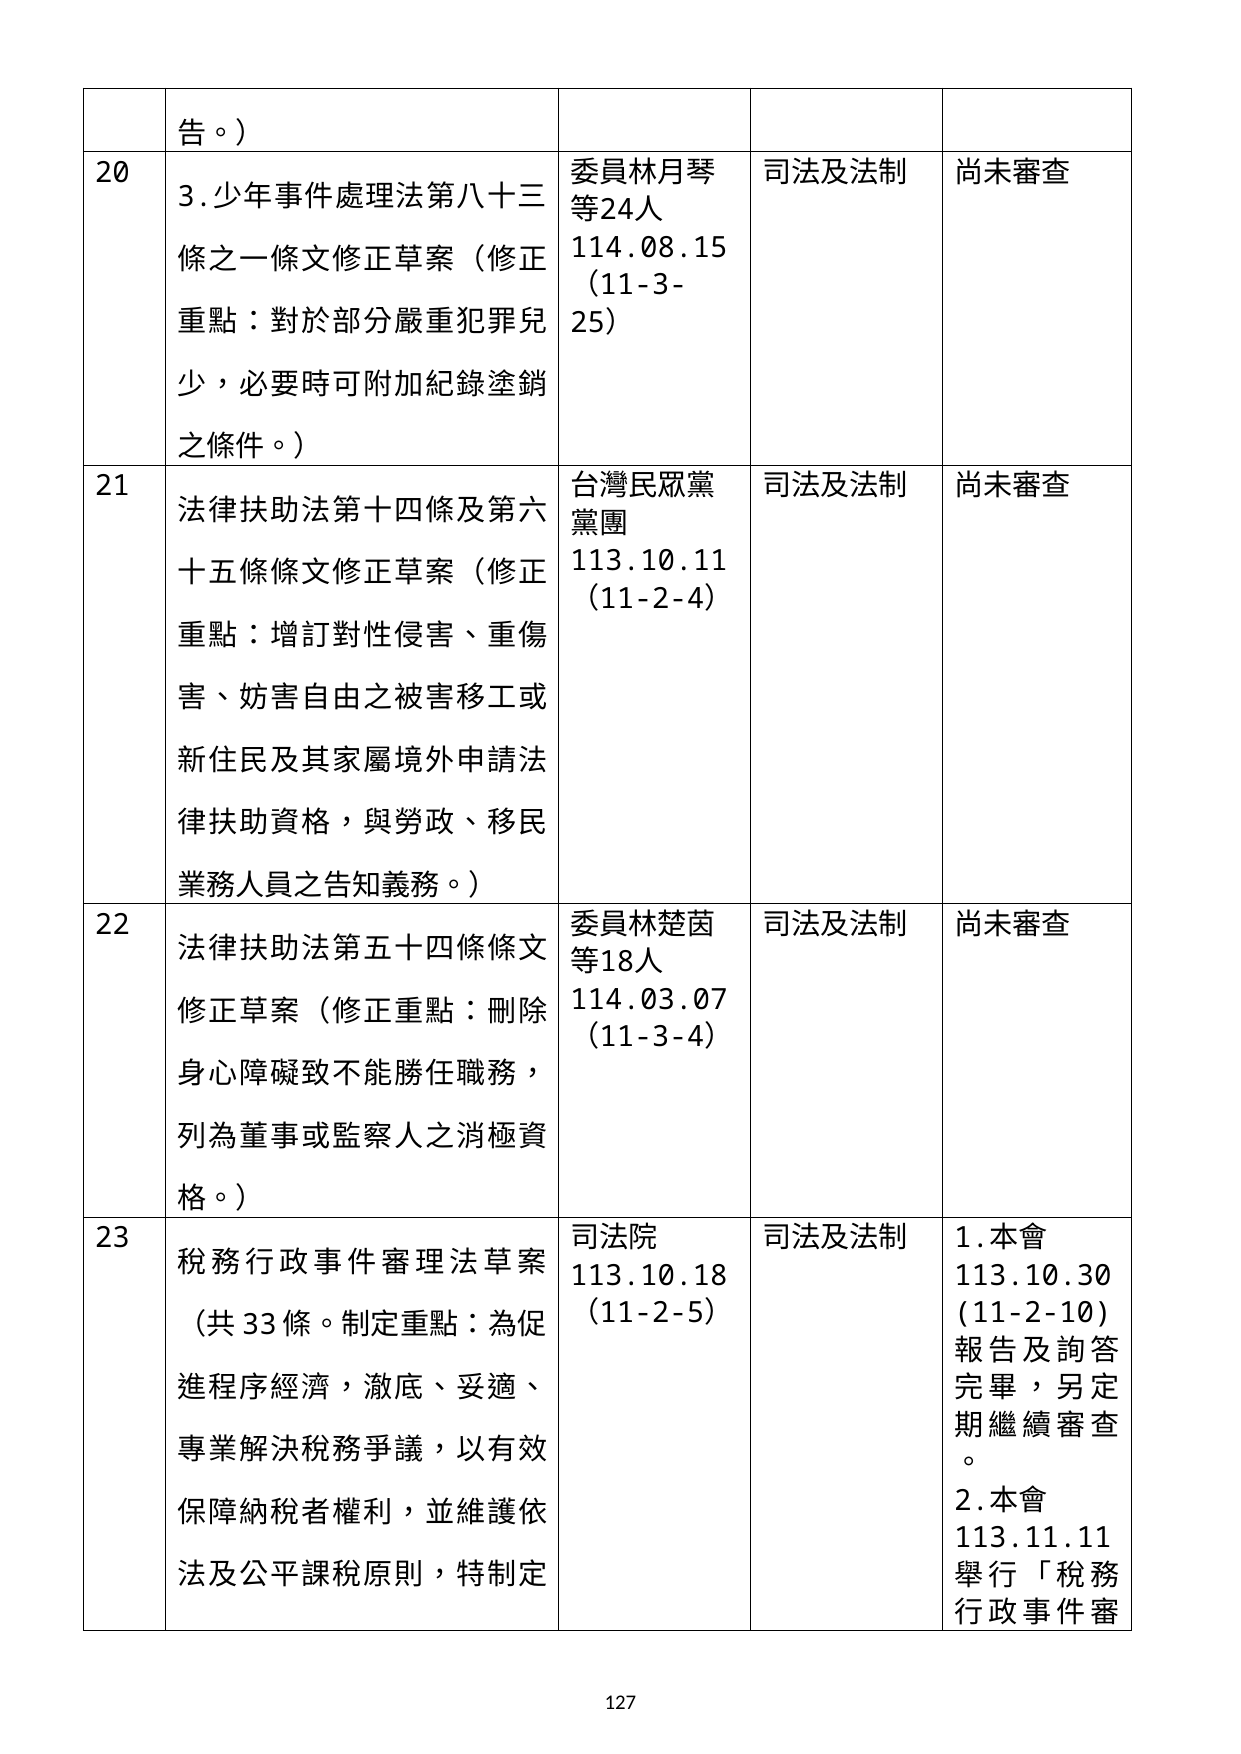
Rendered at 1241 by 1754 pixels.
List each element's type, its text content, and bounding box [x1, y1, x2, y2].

table_cell 司法及法制 [751, 1218, 942, 1630]
table_cell 司法院 113.10.18 （11-2-5） [559, 1218, 750, 1630]
table_cell 20 [84, 152, 165, 465]
table_cell 台灣民眾黨黨團 113.10.11 （11-2-4） [559, 466, 750, 903]
table_cell 委員林月琴 等24人 114.08.15 （11-3-25） [559, 152, 750, 465]
table_cell 23 [84, 1218, 165, 1630]
table_cell 告。） [166, 89, 558, 151]
table_cell 21 [84, 466, 165, 903]
table_cell [751, 89, 942, 151]
table_cell 委員林楚茵 等18人 114.03.07 （11-3-4） [559, 904, 750, 1217]
table_cell 法律扶助法第十四條及第六十五條條文修正草案（修正重點：增訂對性侵害、重傷害、妨害自由之被害移工或新住民及其家屬境外申請法律扶助資格，與勞政、移民業務人員之告知義務。） [166, 466, 558, 903]
table_cell 司法及法制 [751, 152, 942, 465]
table_cell 尚未審查 [943, 152, 1131, 465]
table_cell [943, 89, 1131, 151]
table_cell 稅務行政事件審理法草案（共33條。制定重點：為促進程序經濟，澈底、妥適、專業解決稅務爭議，以有效保障納稅者權利，並維護依法及公平課稅原則，特制定 [166, 1218, 558, 1630]
table_cell [559, 89, 750, 151]
table_cell 22 [84, 904, 165, 1217]
table_cell 1.本會 113.10.30 (11-2-10)報告及詢答完畢，另定期繼續審查。 2.本會 113.11.11舉行「稅務行政事件審 [943, 1218, 1131, 1630]
table_cell 法律扶助法第五十四條條文修正草案（修正重點：刪除身心障礙致不能勝任職務，列為董事或監察人之消極資格。） [166, 904, 558, 1217]
table_cell 司法及法制 [751, 904, 942, 1217]
table_cell [84, 89, 165, 151]
table_cell 尚未審查 [943, 466, 1131, 903]
table_cell 3.少年事件處理法第八十三條之一條文修正草案（修正重點：對於部分嚴重犯罪兒少，必要時可附加紀錄塗銷之條件。） [166, 152, 558, 465]
table_cell 尚未審查 [943, 904, 1131, 1217]
table_cell 司法及法制 [751, 466, 942, 903]
